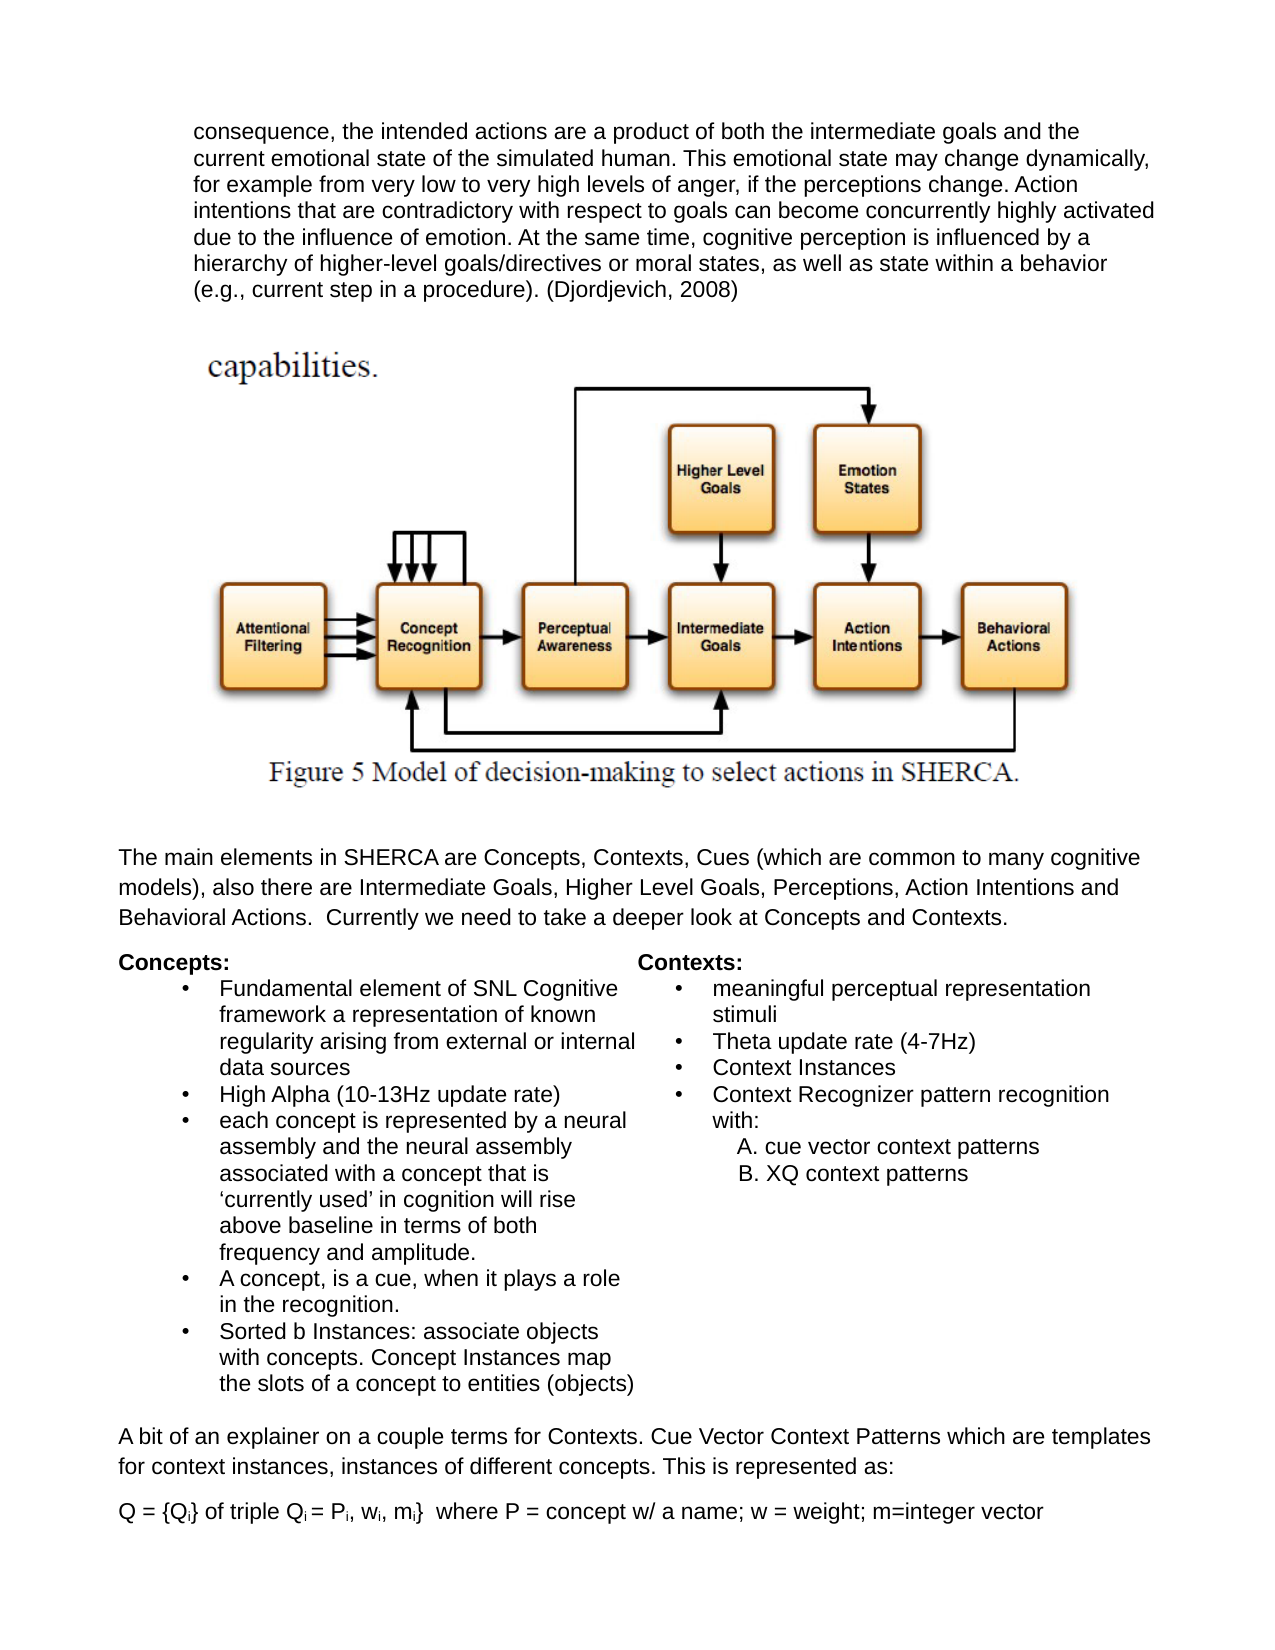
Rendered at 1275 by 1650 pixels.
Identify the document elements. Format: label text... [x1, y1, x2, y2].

text The main elements in SHERCA are Concepts, Contexts, Cues (which are common to many cognitive models), also there are Intermediate Goals, Higher Level Goals, Perceptions, Action Intentions and Behavioral Actions. Currently we need to take a deeper look at Concepts and Contexts. [118, 843, 1157, 930]
table_header Contexts: meaningful perceptual representation stimuli Theta update rate (4-7Hz) Context Instances Context Recognizer pattern recognition with: A. cue vector context patterns B. XQ context patterns [638, 949, 1157, 1423]
text A bit of an explainer on a couple terms for Contexts. Cue Vector Context Patterns which are templates for context instances, instances of different concepts. This is represented as: [118, 1423, 1157, 1480]
text consequence, the intended actions are a product of both the intermediate goals and the current emotional state of the simulated human. This emotional state may change dynamically, for example from very low to very high levels of anger, if the perceptions change. Action intentions that are contradictory with respect to goals can become concurrently highly activated due to the influence of emotion. At the same time, cognitive perception is influenced by a hierarchy of higher-level goals/directives or moral states, as well as state within a behavior (e.g., current step in a procedure). (Djordjevich, 2008) [193, 118, 1157, 303]
picture [195, 347, 1080, 795]
table_header Concepts: Fundamental element of SNL Cognitive framework a representation of known regularity arising from external or internal data sources High Alpha (10-13Hz update rate) each concept is represented by a neural assembly and the neural assembly associated with a concept that is ‘currently used’ in cognition will rise above baseline in terms of both frequency and amplitude. A concept, is a cue, when it plays a role in the recognition. Sorted b Instances: associate objects with concepts. Concept Instances map the slots of a concept to entities (objects) [118, 949, 637, 1423]
text Q = {Qi} of triple Qi = Pi, wi, mi} where P = concept w/ a name; w = weight; m=integer vector [118, 1498, 1157, 1524]
